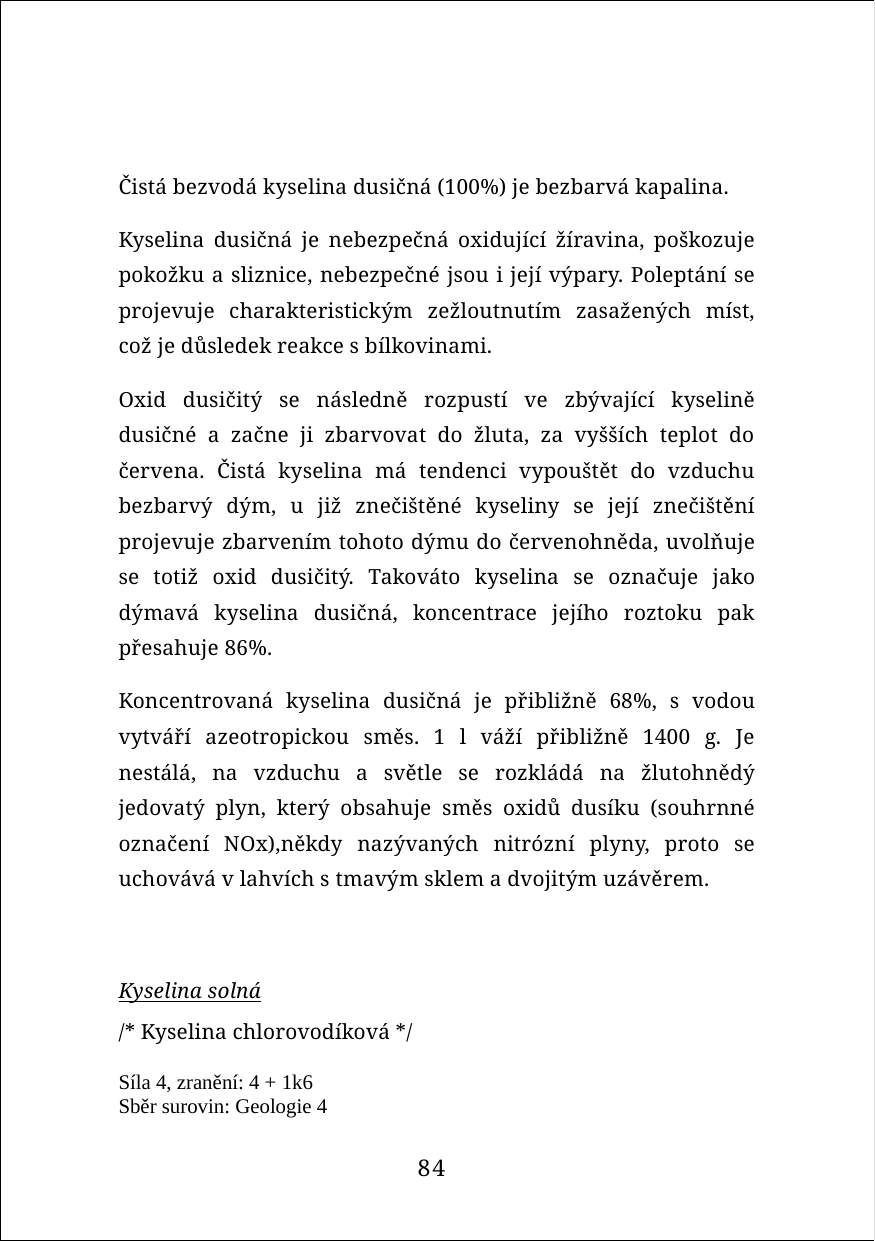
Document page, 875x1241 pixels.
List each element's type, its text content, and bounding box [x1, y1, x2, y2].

text /* Kyselina chlorovodíková */ [118, 1017, 756, 1045]
text Oxid dusičitý se následně rozpustí ve zbývající kyselině dusičné a začne ji zbarvovat do žluta, za vyšších teplot do červena. Čistá kyselina má tendenci vypouštět do vzduchu bezbarvý dým, u již znečištěné kyseliny se její znečištění projevuje zbarvením tohoto dýmu do červenohněda, uvolňuje se totiž oxid dusičitý. Takováto kyselina se označuje jako dýmavá kyselina dusičná, koncentrace jejího roztoku pak přesahuje 86%. [118, 385, 756, 662]
text Koncentrovaná kyselina dusičná je přibližně 68%, s vodou vytváří azeotropickou směs. 1 l váží přibližně 1400 g. Je nestálá, na vzduchu a světle se rozkládá na žlutohnědý jedovatý plyn, který obsahuje směs oxidů dusíku (souhrnné označení NOx),někdy nazývaných nitrózní plyny, proto se uchovává v lahvích s tmavým sklem a dvojitým uzávěrem. [118, 687, 756, 893]
text Čistá bezvodá kyselina dusičná (100%) je bezbarvá kapalina. [118, 172, 756, 200]
text Sběr surovin: Geologie 4 [118, 1094, 756, 1118]
subtitle Kyselina solná [118, 977, 756, 1005]
text Kyselina dusičná je nebezpečná oxidující žíravina, poškozuje pokožku a sliznice, nebezpečné jsou i její výpary. Poleptání se projevuje charakteristickým zežloutnutím zasažených míst, což je důsledek reakce s bílkovinami. [118, 225, 756, 360]
text Síla 4, zranění: 4 + 1k6 [118, 1070, 756, 1094]
